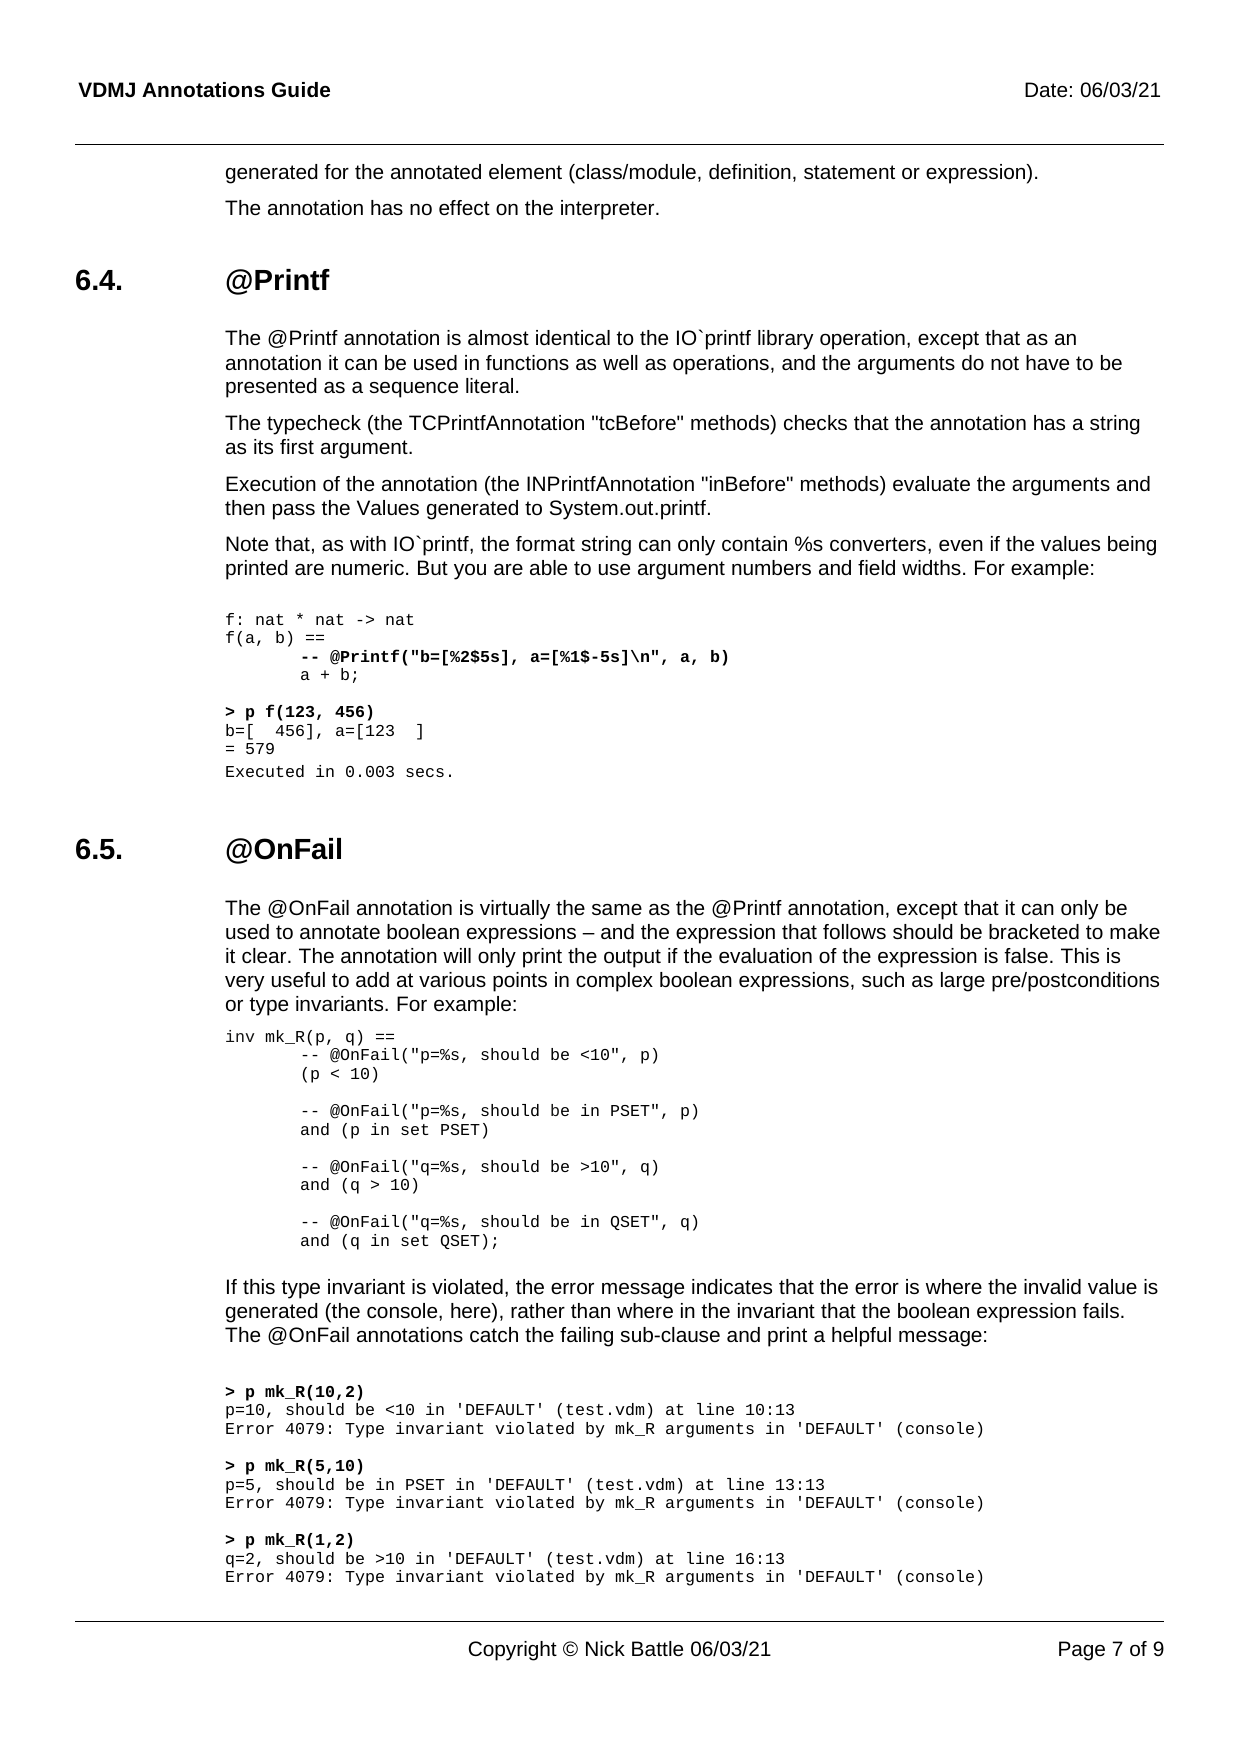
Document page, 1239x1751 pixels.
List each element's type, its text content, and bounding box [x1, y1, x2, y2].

text and (q in set QSET); [225, 1233, 1164, 1251]
text Execution of the annotation (the INPrintfAnnotation "inBefore" methods) evaluate the arguments and then pass the Values generated to System.out.printf. [225, 472, 1164, 520]
text q=2, should be >10 in 'DEFAULT' (test.vdm) at line 16:13 [225, 1551, 1164, 1569]
text and (q > 10) [225, 1177, 1164, 1196]
text > p f(123, 456) [225, 704, 1164, 723]
subtitle @Printf [75, 263, 1164, 296]
text > p mk_R(5,10) [225, 1458, 1164, 1476]
text -- @OnFail("p=%s, should be in PSET", p) [225, 1103, 1164, 1121]
text a + b; [225, 667, 1164, 686]
text The typecheck (the TCPrintfAnnotation "tcBefore" methods) checks that the annotation has a string as its first argument. [225, 411, 1164, 459]
text -- @Printf("b=[%2$5s], a=[%1$-5s]\n", a, b) [225, 648, 1164, 667]
text Error 4079: Type invariant violated by mk_R arguments in 'DEFAULT' (console) [225, 1421, 1164, 1439]
text Error 4079: Type invariant violated by mk_R arguments in 'DEFAULT' (console) [225, 1495, 1164, 1513]
text The @OnFail annotation is virtually the same as the @Printf annotation, except that it can only be used to annotate boolean expressions – and the expression that follows should be bracketed to make it clear. The annotation will only print the output if the evaluation of the expression is false. This is very useful to add at various points in complex boolean expressions, such as large pre/postconditions or type invariants. For example: [225, 896, 1164, 1016]
text -- @OnFail("p=%s, should be <10", p) [225, 1047, 1164, 1066]
text (p < 10) [225, 1066, 1164, 1084]
text If this type invariant is violated, the error message indicates that the error is where the invalid value is generated (the console, here), rather than where in the invariant that the boolean expression fails. The @OnFail annotations catch the failing sub-clause and print a helpful message: [225, 1275, 1164, 1347]
text b=[ 456], a=[123 ] [225, 723, 1164, 741]
subtitle @OnFail [75, 832, 1164, 866]
text inv mk_R(p, q) == [225, 1029, 1164, 1047]
text > p mk_R(10,2) [225, 1384, 1164, 1402]
text Note that, as with IO`printf, the format string can only contain %s converters, even if the values being printed are numeric. But you are able to use argument numbers and field widths. For example: [225, 532, 1164, 580]
text f(a, b) == [225, 630, 1164, 648]
text The @Printf annotation is almost identical to the IO`printf library operation, except that as an annotation it can be used in functions as well as operations, and the arguments do not have to be presented as a sequence literal. [225, 326, 1164, 398]
text f: nat * nat -> nat [225, 611, 1164, 630]
text Executed in 0.003 secs. [225, 760, 1164, 784]
text and (p in set PSET) [225, 1121, 1164, 1140]
text -- @OnFail("q=%s, should be >10", q) [225, 1158, 1164, 1177]
text p=10, should be <10 in 'DEFAULT' (test.vdm) at line 10:13 [225, 1402, 1164, 1421]
text p=5, should be in PSET in 'DEFAULT' (test.vdm) at line 13:13 [225, 1476, 1164, 1495]
text generated for the annotated element (class/module, definition, statement or expression). [225, 160, 1164, 184]
text Error 4079: Type invariant violated by mk_R arguments in 'DEFAULT' (console) [225, 1569, 1164, 1588]
text -- @OnFail("q=%s, should be in QSET", q) [225, 1214, 1164, 1233]
text = 579 [225, 741, 1164, 760]
text The annotation has no effect on the interpreter. [225, 196, 1164, 220]
text > p mk_R(1,2) [225, 1532, 1164, 1551]
